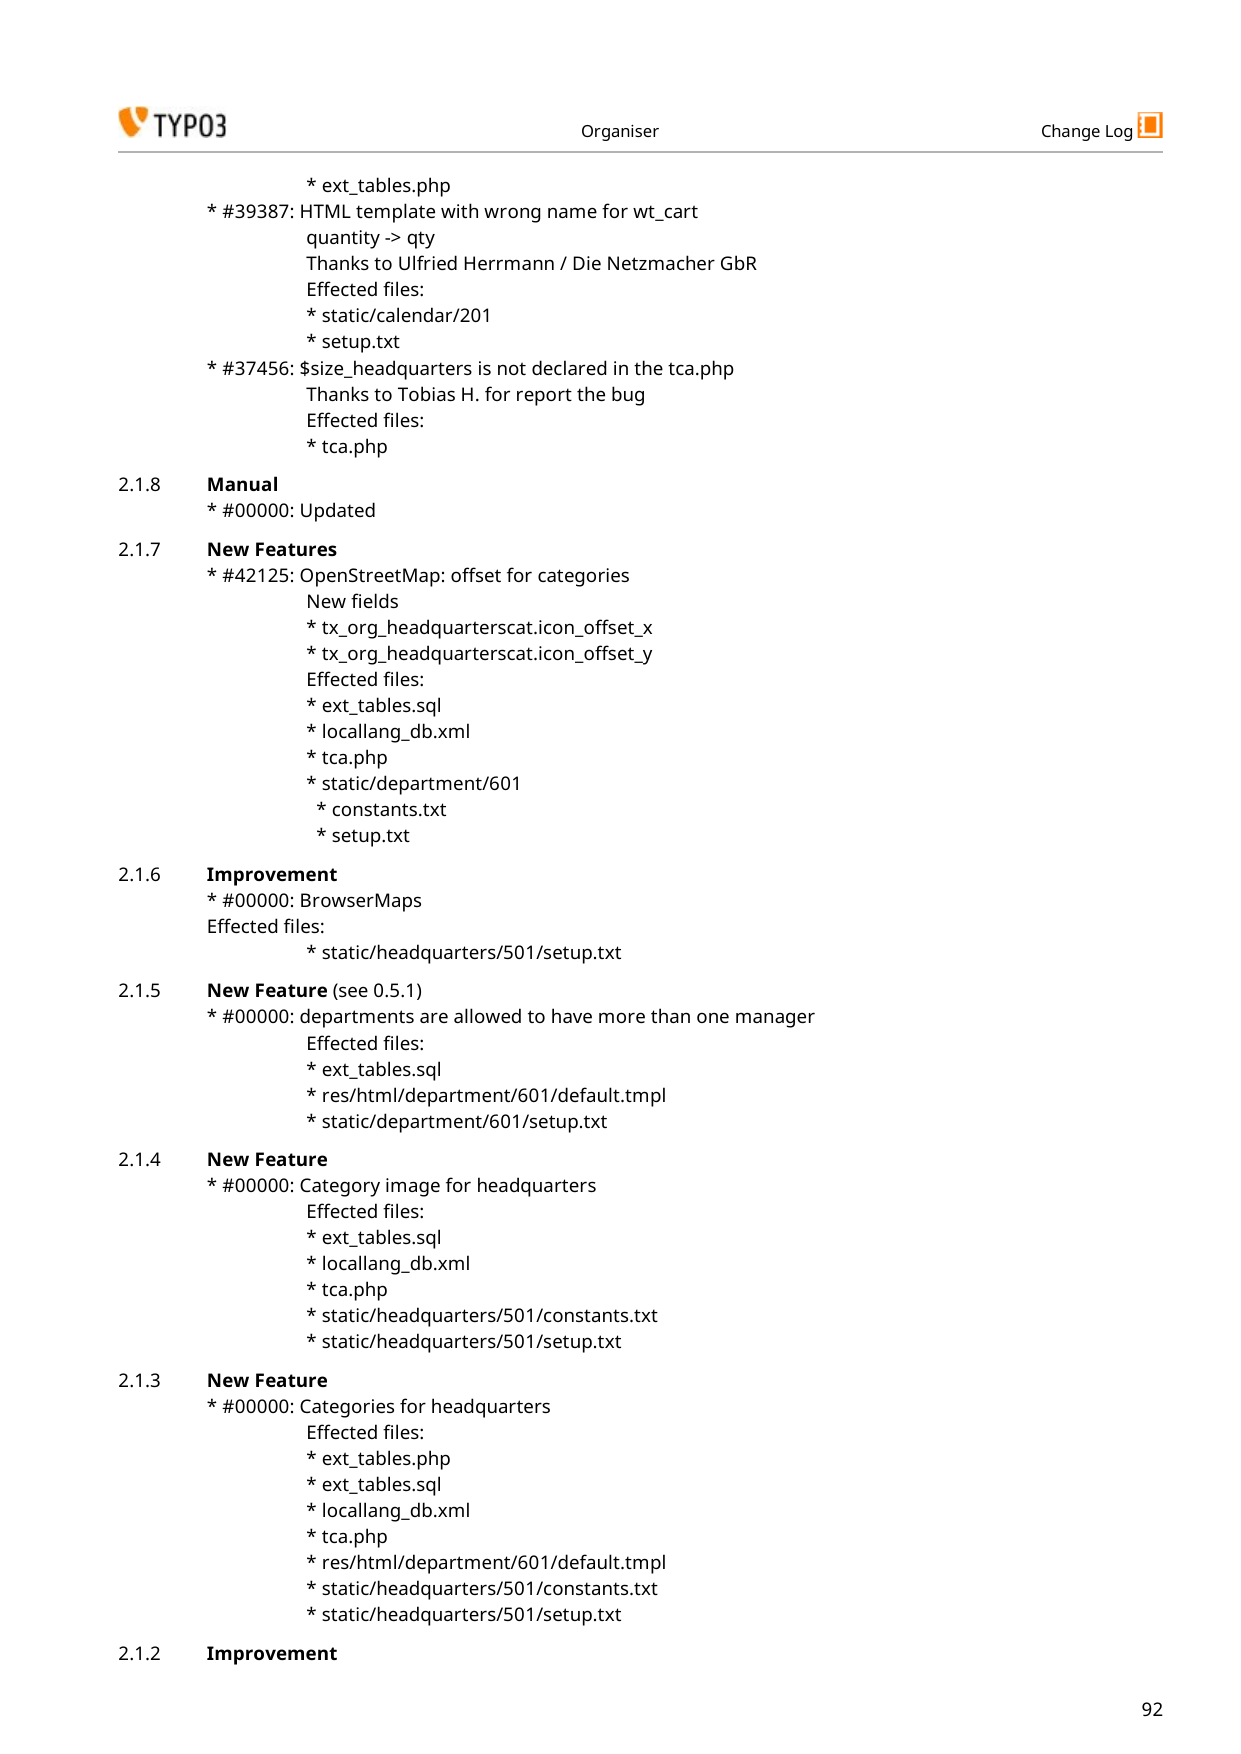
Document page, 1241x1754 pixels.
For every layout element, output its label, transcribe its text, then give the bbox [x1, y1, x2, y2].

text 2.1.7 New Features * #42125: OpenStreetMap: offset for categories New fields * tx_org_headquarterscat.icon_offset_x * tx_org_headquarterscat.icon_offset_y Effected files: * ext_tables.sql * locallang_db.xml * tca.php * static/department/601 * constants.txt * setup.txt [118, 536, 1163, 848]
text 2.1.6 Improvement * #00000: BrowserMaps Effected files: * static/headquarters/501/setup.txt [118, 861, 1163, 965]
text 2.1.5 New Feature (see 0.5.1) * #00000: departments are allowed to have more than one manager Effected files: * ext_tables.sql * res/html/department/601/default.tmpl * static/department/601/setup.txt [118, 977, 1163, 1134]
text 2.1.3 New Feature * #00000: Categories for headquarters Effected files: * ext_tables.php * ext_tables.sql * locallang_db.xml * tca.php * res/html/department/601/default.tmpl * static/headquarters/501/constants.txt * static/headquarters/501/setup.txt [118, 1367, 1163, 1627]
picture [1137, 112, 1163, 138]
text 2.1.4 New Feature * #00000: Category image for headquarters Effected files: * ext_tables.sql * locallang_db.xml * tca.php * static/headquarters/501/constants.txt * static/headquarters/501/setup.txt [118, 1146, 1163, 1354]
picture [118, 106, 227, 138]
text * ext_tables.php * #39387: HTML template with wrong name for wt_cart quantity -> qty Thanks to Ulfried Herrmann / Die Netzmacher GbR Effected files: * static/calendar/201 * setup.txt * #37456: $size_headquarters is not declared in the tca.php Thanks to Tobias H. for report the bug Effected files: * tca.php [118, 172, 1163, 459]
text 2.1.8 Manual * #00000: Updated [118, 471, 1163, 523]
text 2.1.2 Improvement [118, 1640, 1163, 1666]
